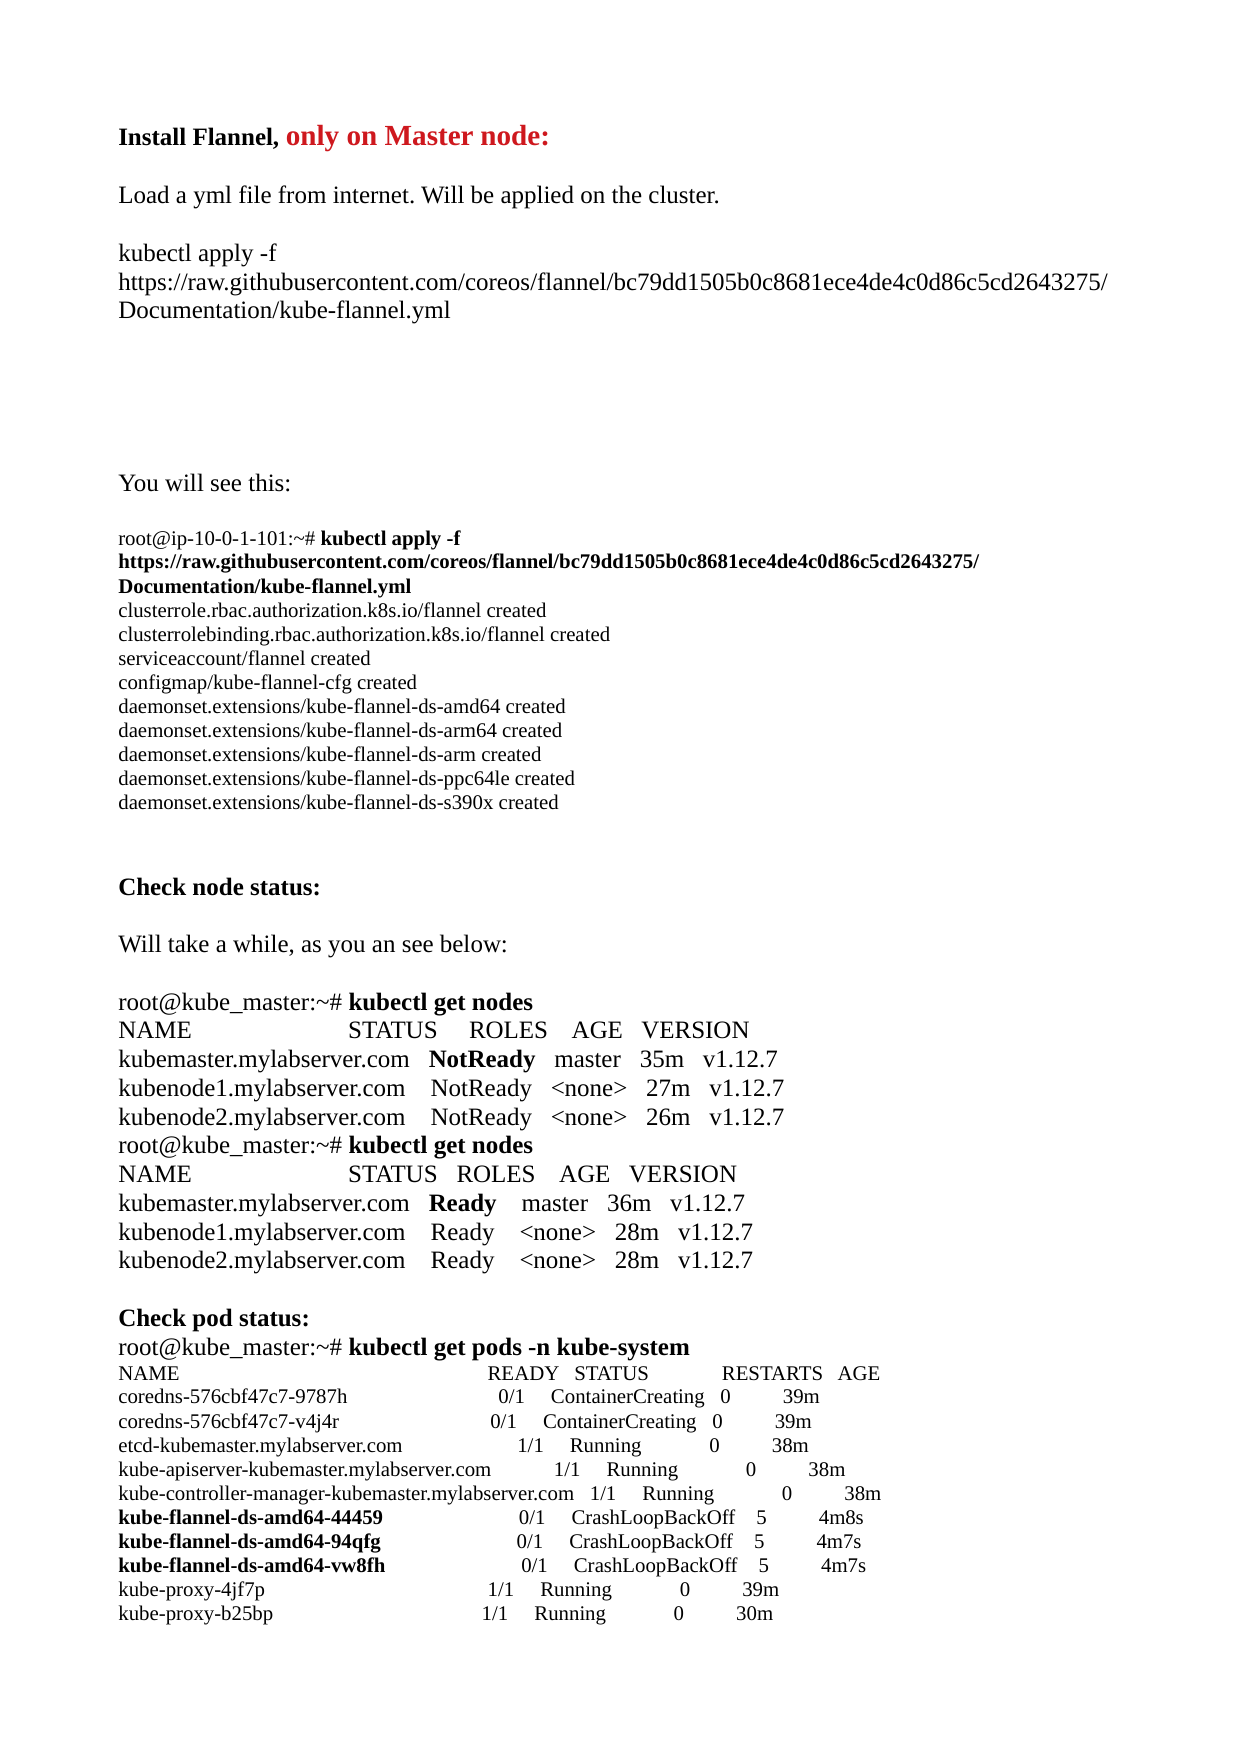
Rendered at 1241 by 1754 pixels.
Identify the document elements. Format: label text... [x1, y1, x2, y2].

text daemonset.extensions/kube-flannel-ds-s390x created [118, 790, 1122, 814]
text daemonset.extensions/kube-flannel-ds-arm64 created [118, 718, 1122, 742]
text clusterrole.rbac.authorization.k8s.io/flannel created [118, 598, 1122, 622]
text Load a yml file from internet. Will be applied on the cluster. [118, 180, 1122, 209]
text kube-flannel-ds-amd64-vw8fh 0/1 CrashLoopBackOff 5 4m7s [118, 1553, 1122, 1577]
text daemonset.extensions/kube-flannel-ds-arm created [118, 742, 1122, 766]
text kubemaster.mylabserver.com NotReady master 35m v1.12.7 [118, 1044, 1122, 1073]
text kube-controller-manager-kubemaster.mylabserver.com 1/1 Running 0 38m [118, 1481, 1122, 1505]
text You will see this: [118, 468, 1122, 497]
text NAME STATUS ROLES AGE VERSION [118, 1015, 1122, 1044]
text root@kube_master:~# kubectl get nodes [118, 987, 1122, 1015]
text configmap/kube-flannel-cfg created [118, 670, 1122, 694]
text root@ip-10-0-1-101:~# kubectl apply -f https://raw.githubusercontent.com/coreos/flannel/bc79dd1505b0c8681ece4de4c0d86c5cd2643275/Documentation/kube-flannel.yml [118, 525, 1122, 598]
text Will take a while, as you an see below: [118, 929, 1122, 958]
text kubenode1.mylabserver.com Ready <none> 28m v1.12.7 [118, 1217, 1122, 1245]
text daemonset.extensions/kube-flannel-ds-ppc64le created [118, 766, 1122, 790]
text kubectl apply -f https://raw.githubusercontent.com/coreos/flannel/bc79dd1505b0c8681ece4de4c0d86c5cd2643275/Documentation/kube-flannel.yml [118, 238, 1122, 324]
text kube-flannel-ds-amd64-44459 0/1 CrashLoopBackOff 5 4m8s [118, 1505, 1122, 1529]
text daemonset.extensions/kube-flannel-ds-amd64 created [118, 694, 1122, 718]
text serviceaccount/flannel created [118, 646, 1122, 670]
text NAME STATUS ROLES AGE VERSION [118, 1159, 1122, 1188]
text kubenode2.mylabserver.com NotReady <none> 26m v1.12.7 [118, 1102, 1122, 1130]
text kube-proxy-b25bp 1/1 Running 0 30m [118, 1601, 1122, 1625]
text root@kube_master:~# kubectl get nodes [118, 1130, 1122, 1159]
text Install Flannel, only on Master node: [118, 118, 1122, 152]
text kubenode1.mylabserver.com NotReady <none> 27m v1.12.7 [118, 1073, 1122, 1102]
text coredns-576cbf47c7-v4j4r 0/1 ContainerCreating 0 39m [118, 1408, 1122, 1433]
text kubemaster.mylabserver.com Ready master 36m v1.12.7 [118, 1188, 1122, 1217]
text kube-proxy-4jf7p 1/1 Running 0 39m [118, 1577, 1122, 1601]
text etcd-kubemaster.mylabserver.com 1/1 Running 0 38m [118, 1433, 1122, 1457]
text root@kube_master:~# kubectl get pods -n kube-system [118, 1332, 1122, 1360]
text Check pod status: [118, 1303, 1122, 1332]
text kube-flannel-ds-amd64-94qfg 0/1 CrashLoopBackOff 5 4m7s [118, 1529, 1122, 1553]
text clusterrolebinding.rbac.authorization.k8s.io/flannel created [118, 622, 1122, 646]
text kubenode2.mylabserver.com Ready <none> 28m v1.12.7 [118, 1245, 1122, 1274]
text coredns-576cbf47c7-9787h 0/1 ContainerCreating 0 39m [118, 1384, 1122, 1408]
text kube-apiserver-kubemaster.mylabserver.com 1/1 Running 0 38m [118, 1457, 1122, 1481]
text NAME READY STATUS RESTARTS AGE [118, 1360, 1122, 1384]
text Check node status: [118, 872, 1122, 900]
